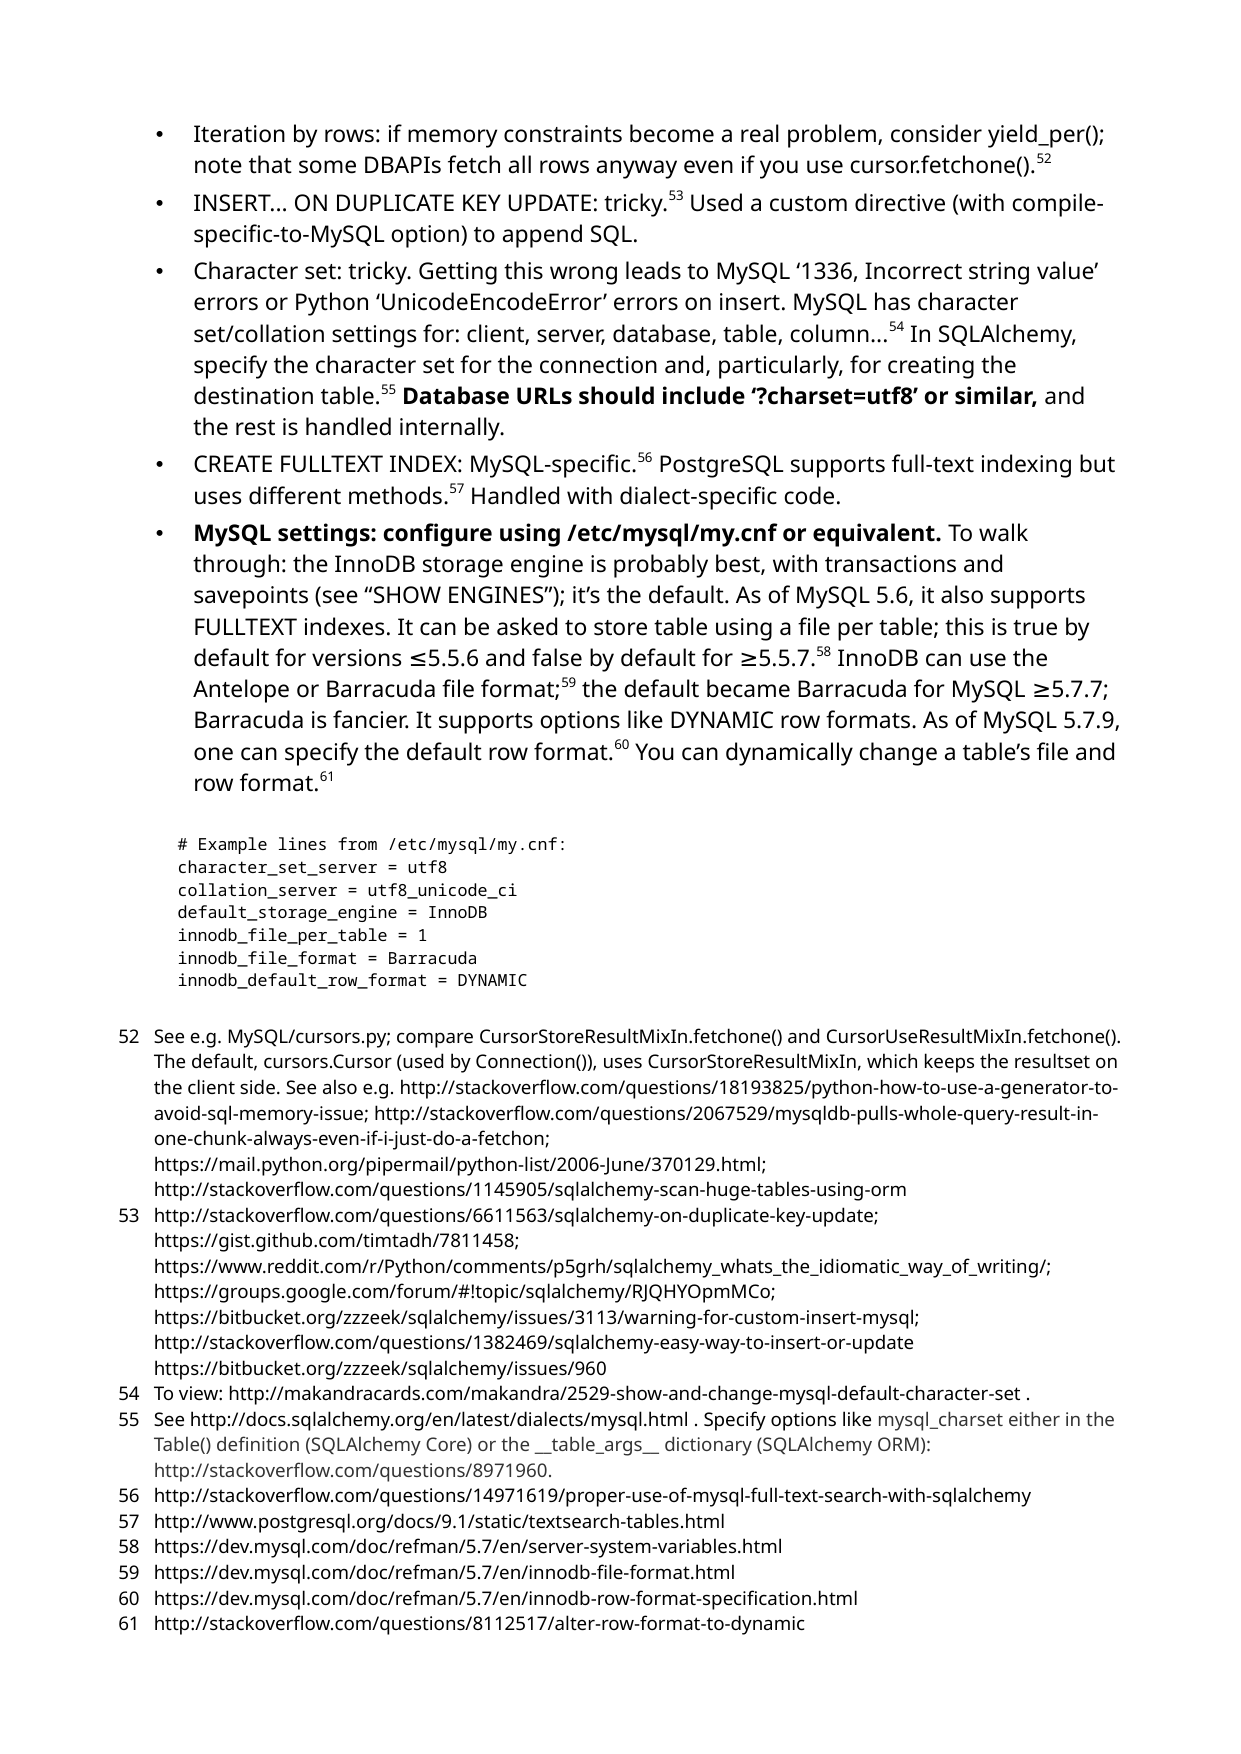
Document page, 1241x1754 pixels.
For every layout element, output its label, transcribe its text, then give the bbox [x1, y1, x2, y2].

text character_set_server = utf8 [177, 856, 1122, 878]
list http://stackoverflow.com/questions/14971619/proper-use-of-mysql-full-text-search-with-sqlalchemy [118, 1483, 1122, 1508]
text collation_server = utf8_unicode_ci [177, 878, 1122, 901]
text # Example lines from /etc/mysql/my.cnf: [177, 833, 1122, 856]
list To view: http://makandracards.com/makandra/2529-show-and-change-mysql-default-character-set . [118, 1381, 1122, 1406]
list https://dev.mysql.com/doc/refman/5.7/en/server-system-variables.html [118, 1534, 1122, 1559]
list See e.g. MySQL/cursors.py; compare CursorStoreResultMixIn.fetchone() and CursorUseResultMixIn.fetchone(). The default, cursors.Cursor (used by Connection()), uses CursorStoreResultMixIn, which keeps the resultset on the client side. See also e.g. http://stackoverflow.com/questions/18193825/python-how-to-use-a-generator-to-avoid-sql-memory-issue; http://stackoverflow.com/questions/2067529/mysqldb-pulls-whole-query-result-in-one-chunk-always-even-if-i-just-do-a-fetchon; https://mail.python.org/pipermail/python-list/2006-June/370129.html; http://stackoverflow.com/questions/1145905/sqlalchemy-scan-huge-tables-using-orm [118, 1023, 1122, 1202]
list http://stackoverflow.com/questions/6611563/sqlalchemy-on-duplicate-key-update; https://gist.github.com/timtadh/7811458; https://www.reddit.com/r/Python/comments/p5grh/sqlalchemy_whats_the_idiomatic_way_of_writing/; https://groups.google.com/forum/#!topic/sqlalchemy/RJQHYOpmMCo; https://bitbucket.org/zzzeek/sqlalchemy/issues/3113/warning-for-custom-insert-mysql; http://stackoverflow.com/questions/1382469/sqlalchemy-easy-way-to-insert-or-update https://bitbucket.org/zzzeek/sqlalchemy/issues/960 [118, 1202, 1122, 1381]
list See http://docs.sqlalchemy.org/en/latest/dialects/mysql.html . Specify options like mysql_charset either in the Table() definition (SQLAlchemy Core) or the __table_args__ dictionary (SQLAlchemy ORM): http://stackoverflow.com/questions/8971960. [118, 1406, 1122, 1483]
text innodb_file_format = Barracuda [177, 946, 1122, 969]
list http://stackoverflow.com/questions/8112517/alter-row-format-to-dynamic [118, 1610, 1122, 1636]
text default_storage_engine = InnoDB [177, 901, 1122, 924]
list INSERT... ON DUPLICATE KEY UPDATE: tricky. Used a custom directive (with compile-specific-to-MySQL option) to append SQL. [156, 187, 1122, 249]
list Character set: tricky. Getting this wrong leads to MySQL ‘1336, Incorrect string value’ errors or Python ‘UnicodeEncodeError’ errors on insert. MySQL has character set/collation settings for: client, server, database, table, column... In SQLAlchemy, specify the character set for the connection and, particularly, for creating the destination table. Database URLs should include ‘?charset=utf8’ or similar, and the rest is handled internally. [156, 255, 1122, 442]
list CREATE FULLTEXT INDEX: MySQL-specific. PostgreSQL supports full-text indexing but uses different methods. Handled with dialect-specific code. [156, 448, 1122, 511]
list MySQL settings: configure using /etc/mysql/my.cnf or equivalent. To walk through: the InnoDB storage engine is probably best, with transactions and savepoints (see “SHOW ENGINES”); it’s the default. As of MySQL 5.6, it also supports FULLTEXT indexes. It can be asked to store table using a file per table; this is true by default for versions ≤5.5.6 and false by default for ≥5.5.7. InnoDB can use the Antelope or Barracuda file format; the default became Barracuda for MySQL ≥5.7.7; Barracuda is fancier. It supports options like DYNAMIC row formats. As of MySQL 5.7.9, one can specify the default row format. You can dynamically change a table’s file and row format. [156, 517, 1122, 798]
text innodb_default_row_format = DYNAMIC [177, 969, 1122, 992]
list https://dev.mysql.com/doc/refman/5.7/en/innodb-row-format-specification.html [118, 1585, 1122, 1610]
list Iteration by rows: if memory constraints become a real problem, consider yield_per(); note that some DBAPIs fetch all rows anyway even if you use cursor.fetchone(). [156, 118, 1122, 181]
list https://dev.mysql.com/doc/refman/5.7/en/innodb-file-format.html [118, 1559, 1122, 1585]
text innodb_file_per_table = 1 [177, 924, 1122, 946]
list http://www.postgresql.org/docs/9.1/static/textsearch-tables.html [118, 1508, 1122, 1534]
